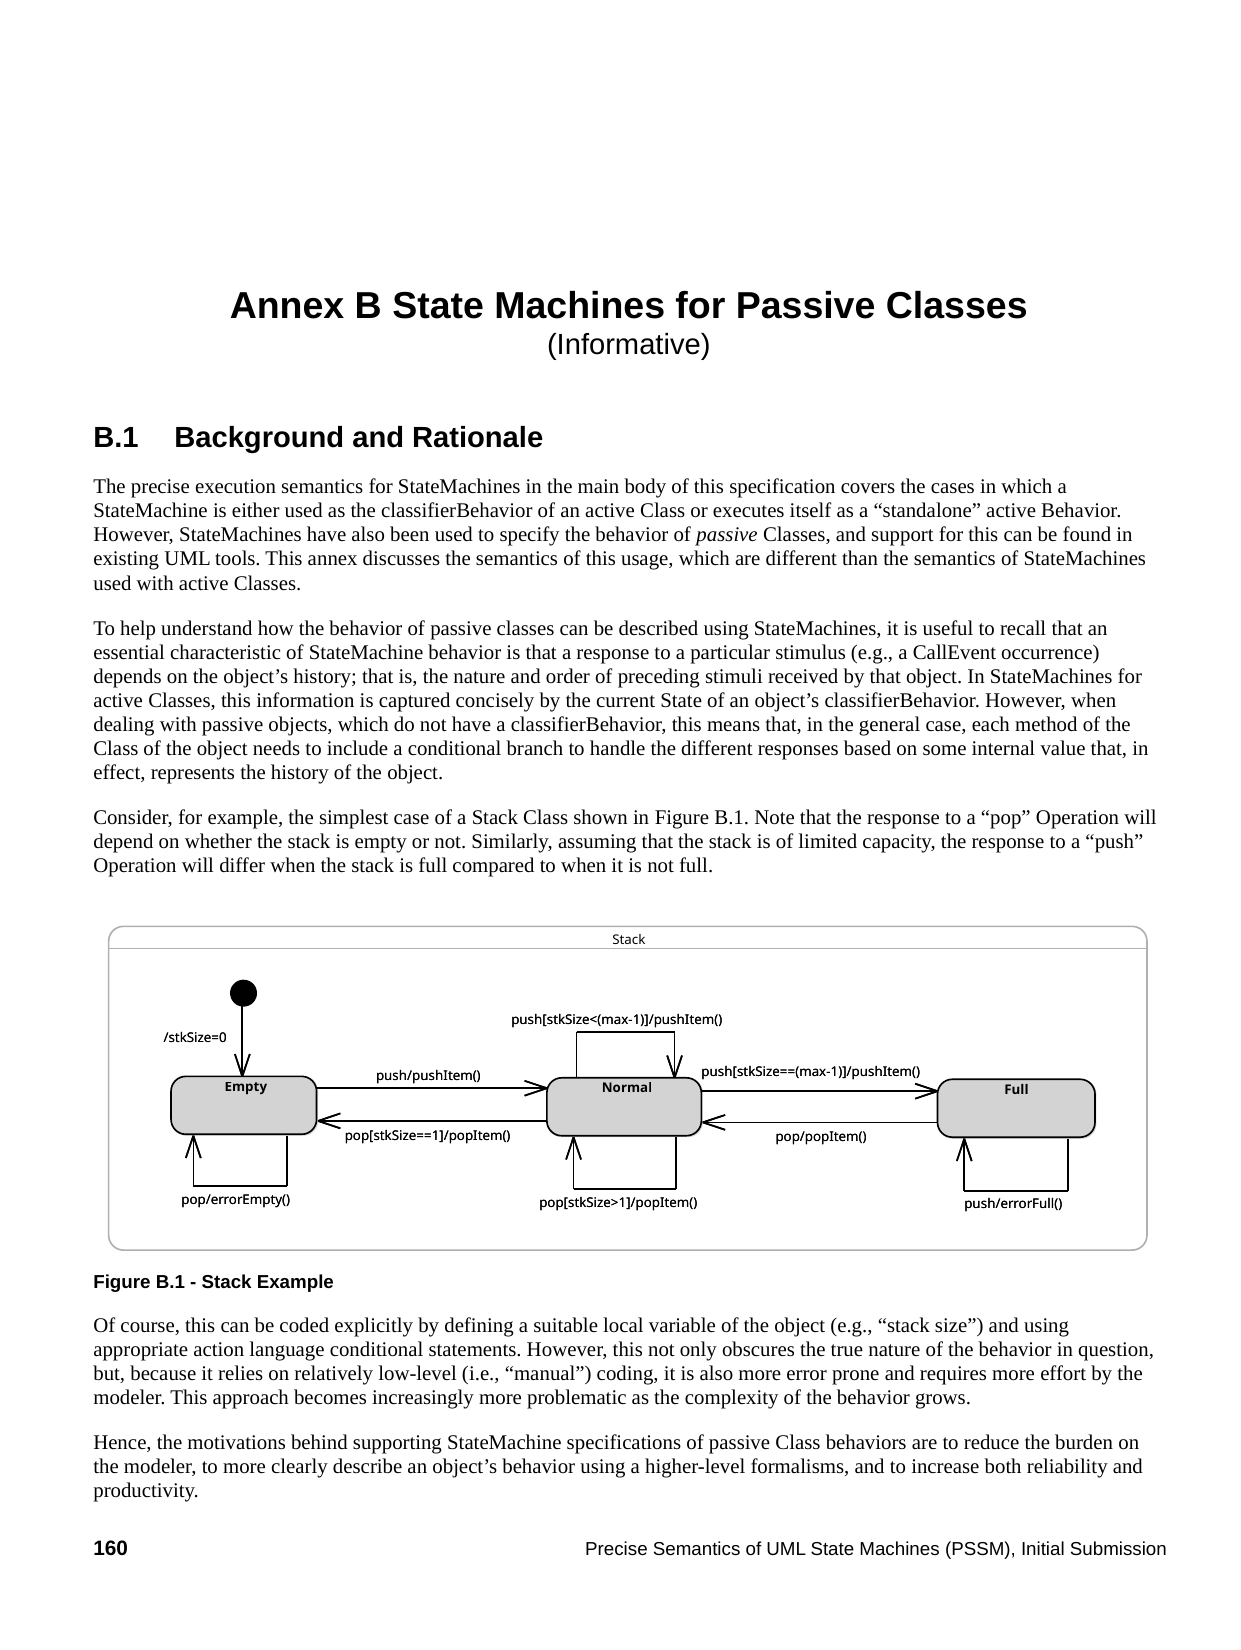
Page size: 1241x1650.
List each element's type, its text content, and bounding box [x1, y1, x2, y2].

text To help understand how the behavior of passive classes can be described using StateMachines, it is useful to recall that an essential characteristic of StateMachine behavior is that a response to a particular stimulus (e.g., a CallEvent occurrence) depends on the object’s history; that is, the nature and order of preceding stimuli received by that object. In StateMachines for active Classes, this information is captured concisely by the current State of an object’s classifierBehavior. However, when dealing with passive objects, which do not have a classifierBehavior, this means that, in the general case, each method of the Class of the object needs to include a conditional branch to handle the different responses based on some internal value that, in effect, represents the history of the object. [93, 616, 1164, 784]
subtitle Background and Rationale [93, 418, 1164, 453]
subtitle State Machines for Passive Classes [93, 283, 1164, 327]
text Consider, for example, the simplest case of a Stack Class shown in Figure B.1. Note that the response to a “pop” Operation will depend on whether the stack is empty or not. Similarly, assuming that the stack is of limited capacity, the response to a “push” Operation will differ when the stack is full compared to when it is not full. [93, 805, 1164, 877]
text (Informative) [93, 327, 1164, 360]
text Of course, this can be coded explicitly by defining a suitable local variable of the object (e.g., “stack size”) and using appropriate action language conditional statements. However, this not only obscures the true nature of the behavior in question, but, because it relies on relatively low-level (i.e., “manual”) coding, it is also more error prone and requires more effort by the modeler. This approach becomes increasingly more problematic as the complexity of the behavior grows. [93, 1292, 1164, 1409]
text Figure B.1 - Stack Example [93, 911, 1164, 1292]
text The precise execution semantics for StateMachines in the main body of this specification covers the cases in which a StateMachine is either used as the classifierBehavior of an active Class or executes itself as a “standalone” active Behavior. However, StateMachines have also been used to specify the behavior of passive Classes, and support for this can be found in existing UML tools. This annex discusses the semantics of this usage, which are different than the semantics of StateMachines used with active Classes. [93, 474, 1164, 594]
text [93, 898, 1164, 911]
text Hence, the motivations behind supporting StateMachine specifications of passive Class behaviors are to reduce the burden on the modeler, to more clearly describe an object’s behavior using a higher-level formalisms, and to increase both reliability and productivity. [93, 1430, 1164, 1502]
